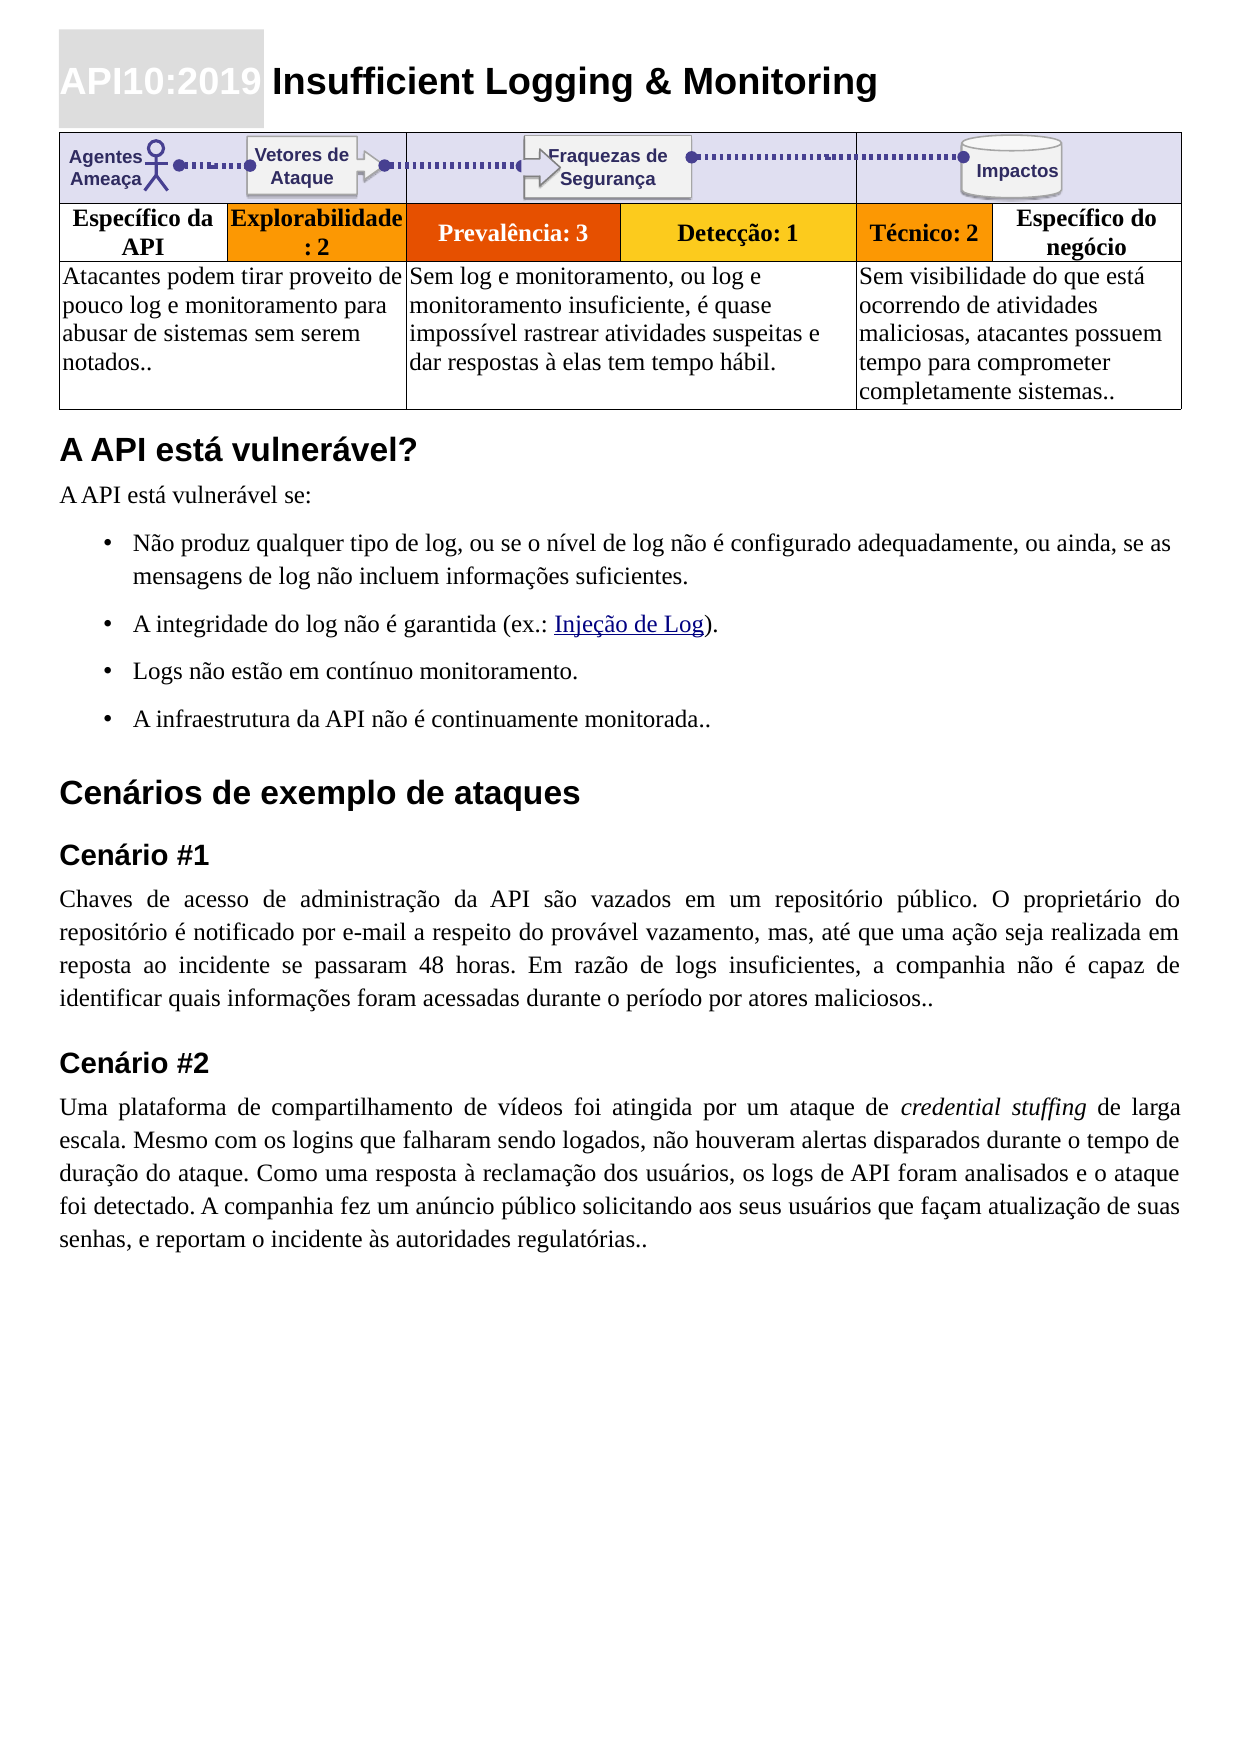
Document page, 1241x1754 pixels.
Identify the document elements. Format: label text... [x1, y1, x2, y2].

table_header [227, 133, 406, 203]
table_cell Específico da API [60, 204, 227, 261]
table_cell Sem visibilidade do que está ocorrendo de atividades maliciosas, atacantes possuem tempo para comprometer completamente sistemas.. [857, 262, 1181, 408]
table_header [992, 133, 1181, 203]
table_cell Explorabilidade: 2 [228, 204, 406, 261]
table_cell Sem log e monitoramento, ou log e monitoramento insuficiente, é quase impossível rastrear atividades suspeitas e dar respostas à elas tem tempo hábil. [407, 262, 856, 408]
subtitle Cenários de exemplo de ataques [59, 772, 1181, 811]
list A integridade do log não é garantida (ex.: Injeção de Log). [103, 609, 1181, 638]
subtitle Cenário #1 [59, 838, 1181, 872]
table_cell Detecção: 1 [621, 204, 856, 261]
table_cell Prevalência: 3 [407, 204, 620, 261]
text Chaves de acesso de administração da API são vazados em um repositório público. O proprietário do repositório é notificado por e-mail a respeito do provável vazamento, mas, até que uma ação seja realizada em reposta ao incidente se passaram 48 horas. Em razão de logs insuficientes, a companhia não é capaz de identificar quais informações foram acessadas durante o período por atores maliciosos.. [59, 884, 1181, 1012]
table_header [857, 133, 992, 203]
list A infraestrutura da API não é continuamente monitorada.. [103, 704, 1181, 733]
table_header [60, 133, 227, 203]
table_cell Específico do negócio [993, 204, 1181, 261]
list Não produz qualquer tipo de log, ou se o nível de log não é configurado adequadamente, ou ainda, se as mensagens de log não incluem informações suficientes. [103, 528, 1181, 590]
list Logs não estão em contínuo monitoramento. [103, 656, 1181, 685]
subtitle A API está vulnerável? [59, 429, 1181, 468]
table_cell Atacantes podem tirar proveito de pouco log e monitoramento para abusar de sistemas sem serem notados.. [60, 262, 406, 408]
text A API está vulnerável se: [59, 481, 1181, 509]
table_header [620, 133, 856, 203]
subtitle Cenário #2 [59, 1046, 1181, 1079]
text Uma plataforma de compartilhamento de vídeos foi atingida por um ataque de credential stuffing de larga escala. Mesmo com os logins que falharam sendo logados, não houveram alertas disparados durante o tempo de duração do ataque. Como uma resposta à reclamação dos usuários, os logs de API foram analisados e o ataque foi detectado. A companhia fez um anúncio público solicitando aos seus usuários que façam atualização de suas senhas, e reportam o incidente às autoridades regulatórias.. [59, 1092, 1181, 1253]
table_cell Técnico: 2 [857, 204, 992, 261]
table_header [407, 133, 620, 203]
